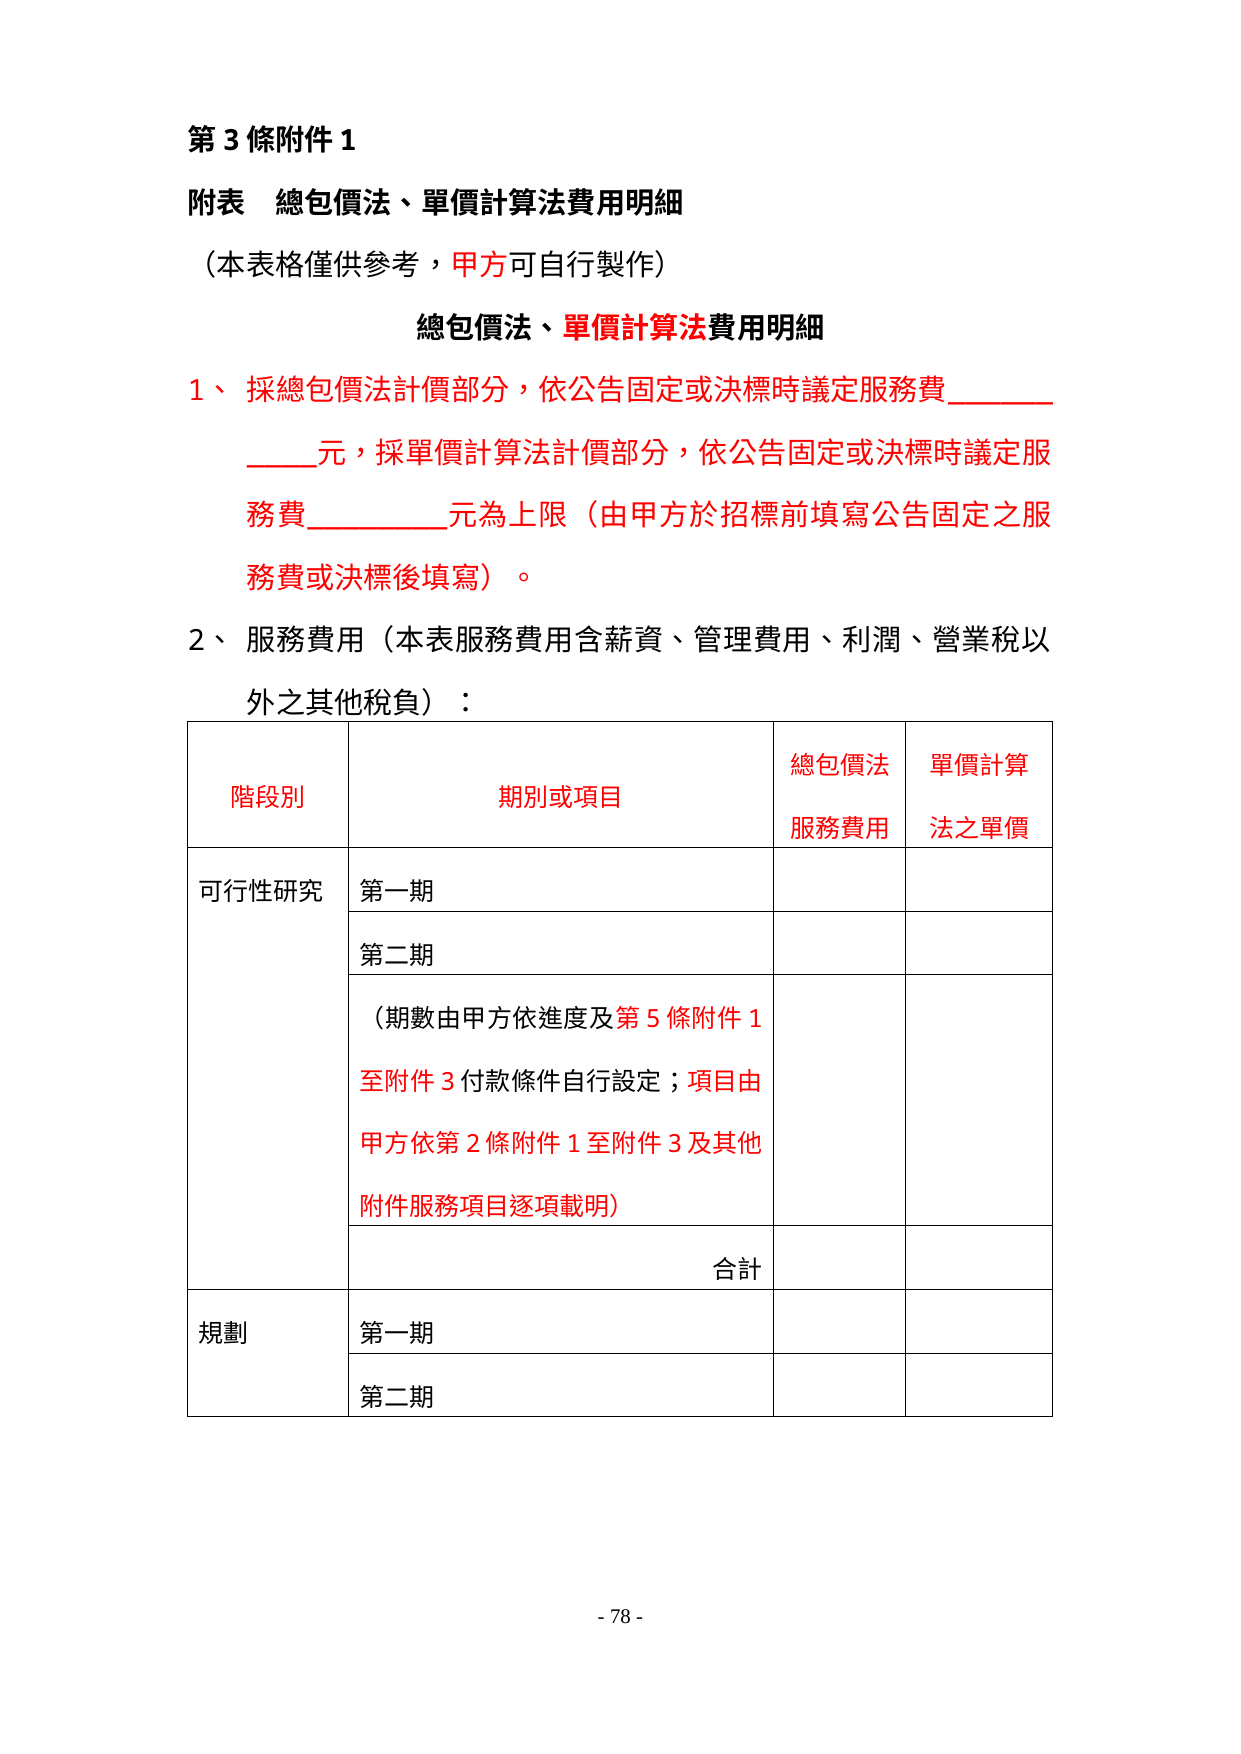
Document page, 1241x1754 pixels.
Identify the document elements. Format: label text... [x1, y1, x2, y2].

table_cell （期數由甲方依進度及第5條附件1至附件3付款條件自行設定；項目由甲方依第2條附件1至附件3及其他附件服務項目逐項載明） [349, 975, 773, 1225]
table_cell [774, 1290, 905, 1352]
table_header 總包價法服務費用 [774, 722, 905, 847]
table_header 期別或項目 [349, 722, 773, 847]
table_cell [774, 848, 905, 911]
table_header 階段別 [188, 722, 348, 847]
table_cell [906, 1290, 1052, 1352]
table_header 單價計算法之單價 [906, 722, 1052, 847]
table_cell [774, 1354, 905, 1416]
table_cell [906, 848, 1052, 911]
table_cell 規劃 [188, 1290, 348, 1416]
table_cell 可行性研究 [188, 848, 348, 1289]
table_cell [906, 1226, 1052, 1289]
table_cell [774, 975, 905, 1225]
table_cell [906, 975, 1052, 1225]
text （本表格僅供參考，甲方可自行製作） [187, 221, 1053, 284]
table_cell 第一期 [349, 1290, 773, 1352]
table_cell [906, 1354, 1052, 1416]
text 附表 總包價法、單價計算法費用明細 [187, 159, 1053, 221]
table_cell 第一期 [349, 848, 773, 911]
table_cell 合計 [349, 1226, 773, 1289]
list 採總包價法計價部分，依公告固定或決標時議定服務費__________元，採單價計算法計價部分，依公告固定或決標時議定服務費________元為上限（由甲方於招標前填寫公告固定之服務費或決標後填寫）。 [187, 346, 1053, 596]
list 服務費用（本表服務費用含薪資、管理費用、利潤、營業稅以外之其他稅負）： [187, 596, 1053, 721]
table_cell 第二期 [349, 1354, 773, 1416]
table_cell 第二期 [349, 912, 773, 974]
text 第3條附件1 [187, 96, 1053, 159]
table_cell [906, 912, 1052, 974]
table_cell [774, 1226, 905, 1289]
text 總包價法、單價計算法費用明細 [187, 284, 1053, 346]
table_cell [774, 912, 905, 974]
